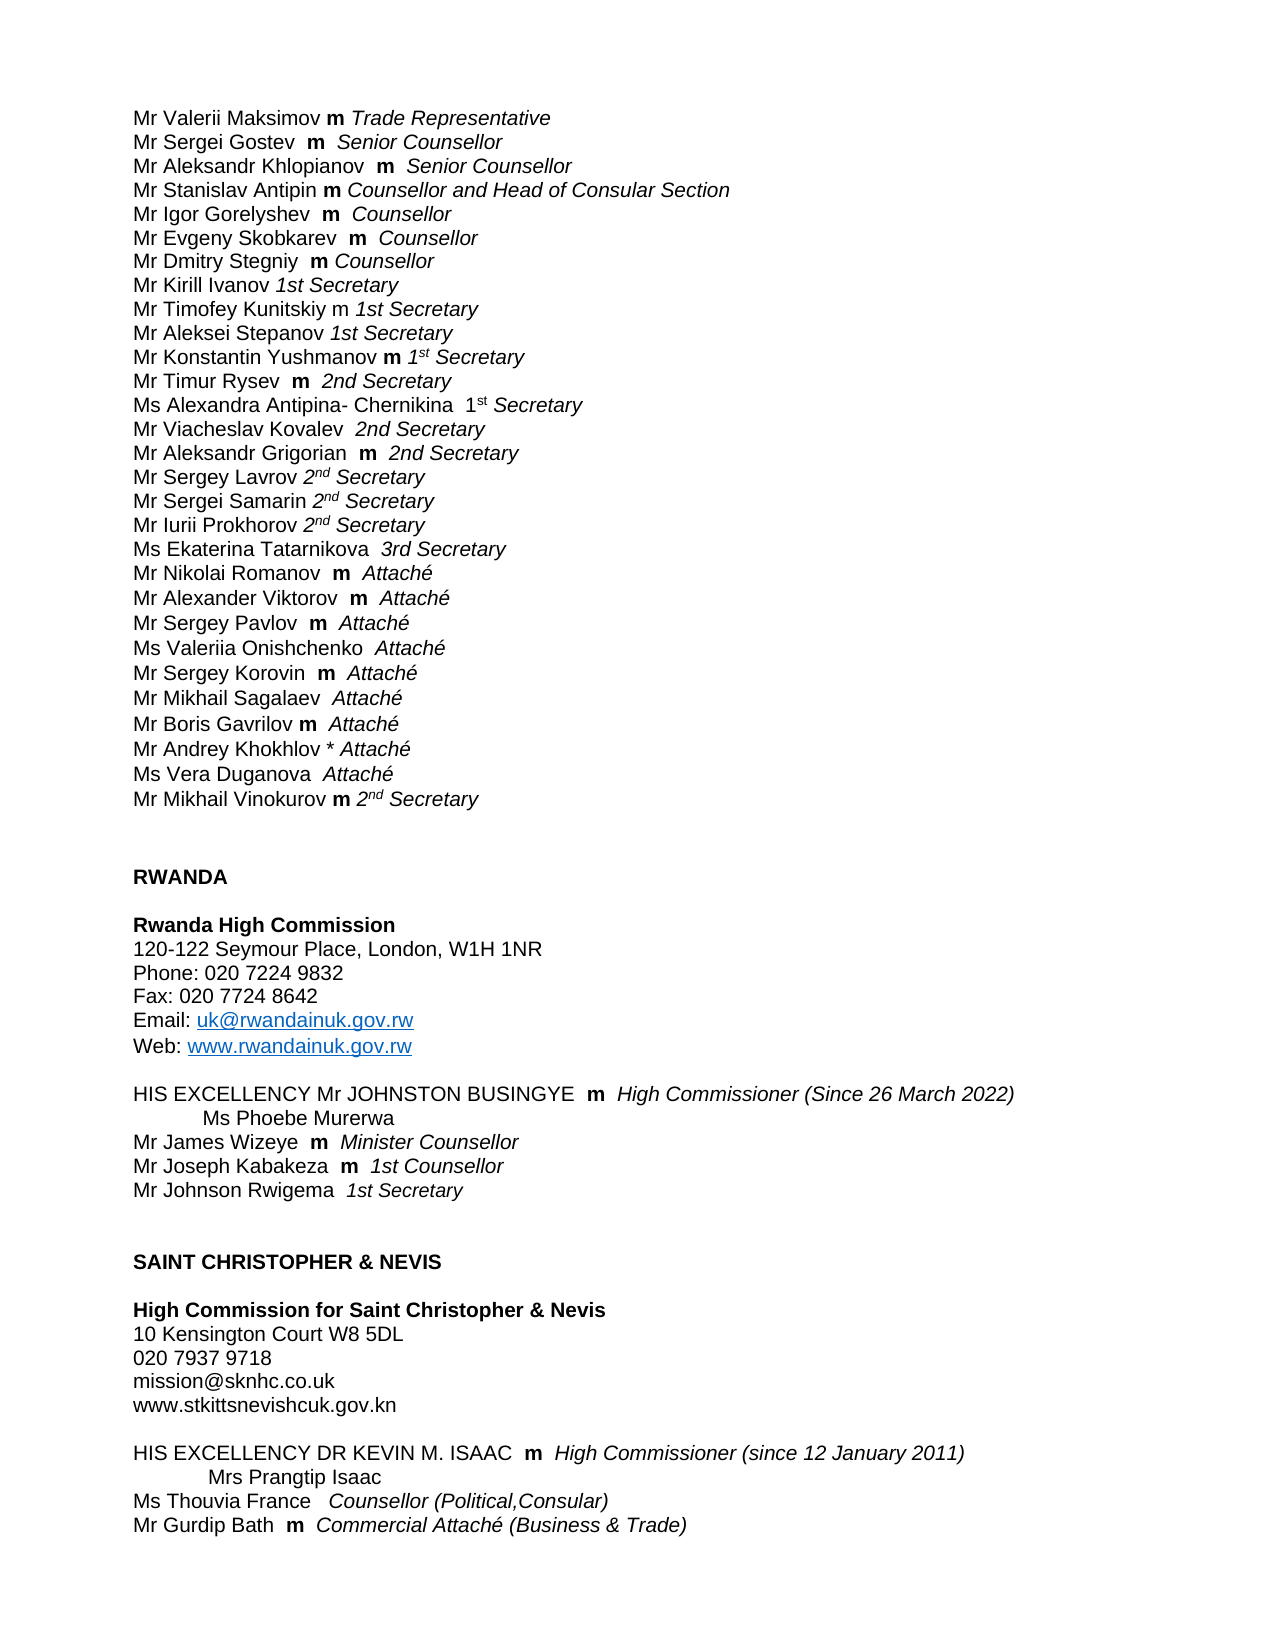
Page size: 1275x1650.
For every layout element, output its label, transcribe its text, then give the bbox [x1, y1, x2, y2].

text Mr Aleksei Stepanov 1st Secretary [133, 321, 1181, 345]
text Mr Konstantin Yushmanov m 1st Secretary [133, 345, 1181, 369]
text 10 Kensington Court W8 5DL [133, 1321, 1181, 1345]
text 120-122 Seymour Place, London, W1H 1NR [133, 936, 1181, 960]
text Mr James Wizeye m Minister Counsellor [133, 1130, 1181, 1154]
text mission@sknhc.co.uk [133, 1369, 1181, 1393]
text Mr Sergei Gostev m Senior Counsellor [133, 129, 1181, 153]
text High Commission for Saint Christopher & Nevis [133, 1297, 1181, 1321]
text Mr Kirill Ivanov 1st Secretary [133, 273, 1181, 297]
text Mr Sergey Korovin m Attaché [133, 661, 1181, 685]
text Ms Thouvia France Counsellor (Political,Consular) [133, 1489, 1181, 1513]
text Mr Joseph Kabakeza m 1st Counsellor [133, 1154, 1181, 1178]
text Ms Phoebe Murerwa [133, 1106, 1181, 1130]
text Mr Valerii Maksimov m Trade Representative [133, 106, 1181, 129]
text Mr Aleksandr Grigorian m 2nd Secretary [133, 441, 1181, 465]
text Ms Alexandra Antipina- Chernikina 1st Secretary [133, 393, 1181, 417]
text SAINT CHRISTOPHER & NEVIS [133, 1249, 1181, 1273]
text Ms Ekaterina Tatarnikova 3rd Secretary [133, 537, 1181, 561]
text Ms Valeriia Onishchenko Attaché [133, 636, 1181, 660]
text Email: uk@rwandainuk.gov.rw [133, 1008, 1181, 1032]
text Mr Boris Gavrilov m Attaché [133, 711, 1181, 735]
text Mr Johnson Rwigema 1st Secretary [133, 1178, 1181, 1202]
text Mr Andrey Khokhlov * Attaché [133, 736, 1181, 760]
text 020 7937 9718 [133, 1345, 1181, 1369]
text Mr Stanislav Antipin m Counsellor and Head of Consular Section [133, 177, 1181, 201]
text Mr Timofey Kunitskiy m 1st Secretary [133, 297, 1181, 321]
text Ms Vera Duganova Attaché [133, 762, 1181, 786]
text Mr Nikolai Romanov m Attaché [133, 561, 1181, 585]
text Fax: 020 7724 8642 [133, 984, 1181, 1008]
text Mr Gurdip Bath m Commercial Attaché (Business & Trade) [133, 1513, 1181, 1537]
text Mr Iurii Prokhorov 2nd Secretary [133, 513, 1181, 537]
text Mr Mikhail Vinokurov m 2nd Secretary [133, 787, 1181, 811]
text Mr Timur Rysev m 2nd Secretary [133, 369, 1181, 393]
text Rwanda High Commission [133, 912, 1181, 936]
text Mr Dmitry Stegniy m Counsellor [133, 249, 1181, 273]
subtitle RWANDA [133, 864, 1181, 888]
text Phone: 020 7224 9832 [133, 960, 1181, 984]
text Mr Mikhail Sagalaev Attaché [133, 686, 1181, 710]
text Mr Alexander Viktorov m Attaché [133, 586, 1181, 610]
text Mr Aleksandr Khlopianov m Senior Counsellor [133, 153, 1181, 177]
text Mr Evgeny Skobkarev m Counsellor [133, 225, 1181, 249]
text HIS EXCELLENCY DR KEVIN M. ISAAC m High Commissioner (since 12 January 2011) [133, 1441, 1181, 1465]
text Mr Sergey Lavrov 2nd Secretary [133, 465, 1181, 489]
text Web: www.rwandainuk.gov.rw [133, 1034, 1181, 1058]
text Mr Sergei Samarin 2nd Secretary [133, 489, 1181, 513]
text Mr Sergey Pavlov m Attaché [133, 611, 1181, 635]
text Mr Viacheslav Kovalev 2nd Secretary [133, 417, 1181, 441]
text HIS EXCELLENCY Mr JOHNSTON BUSINGYE m High Commissioner (Since 26 March 2022) [133, 1082, 1181, 1106]
text Mrs Prangtip Isaac [133, 1465, 1181, 1489]
text www.stkittsnevishcuk.gov.kn [133, 1393, 1181, 1417]
text Mr Igor Gorelyshev m Counsellor [133, 201, 1181, 225]
